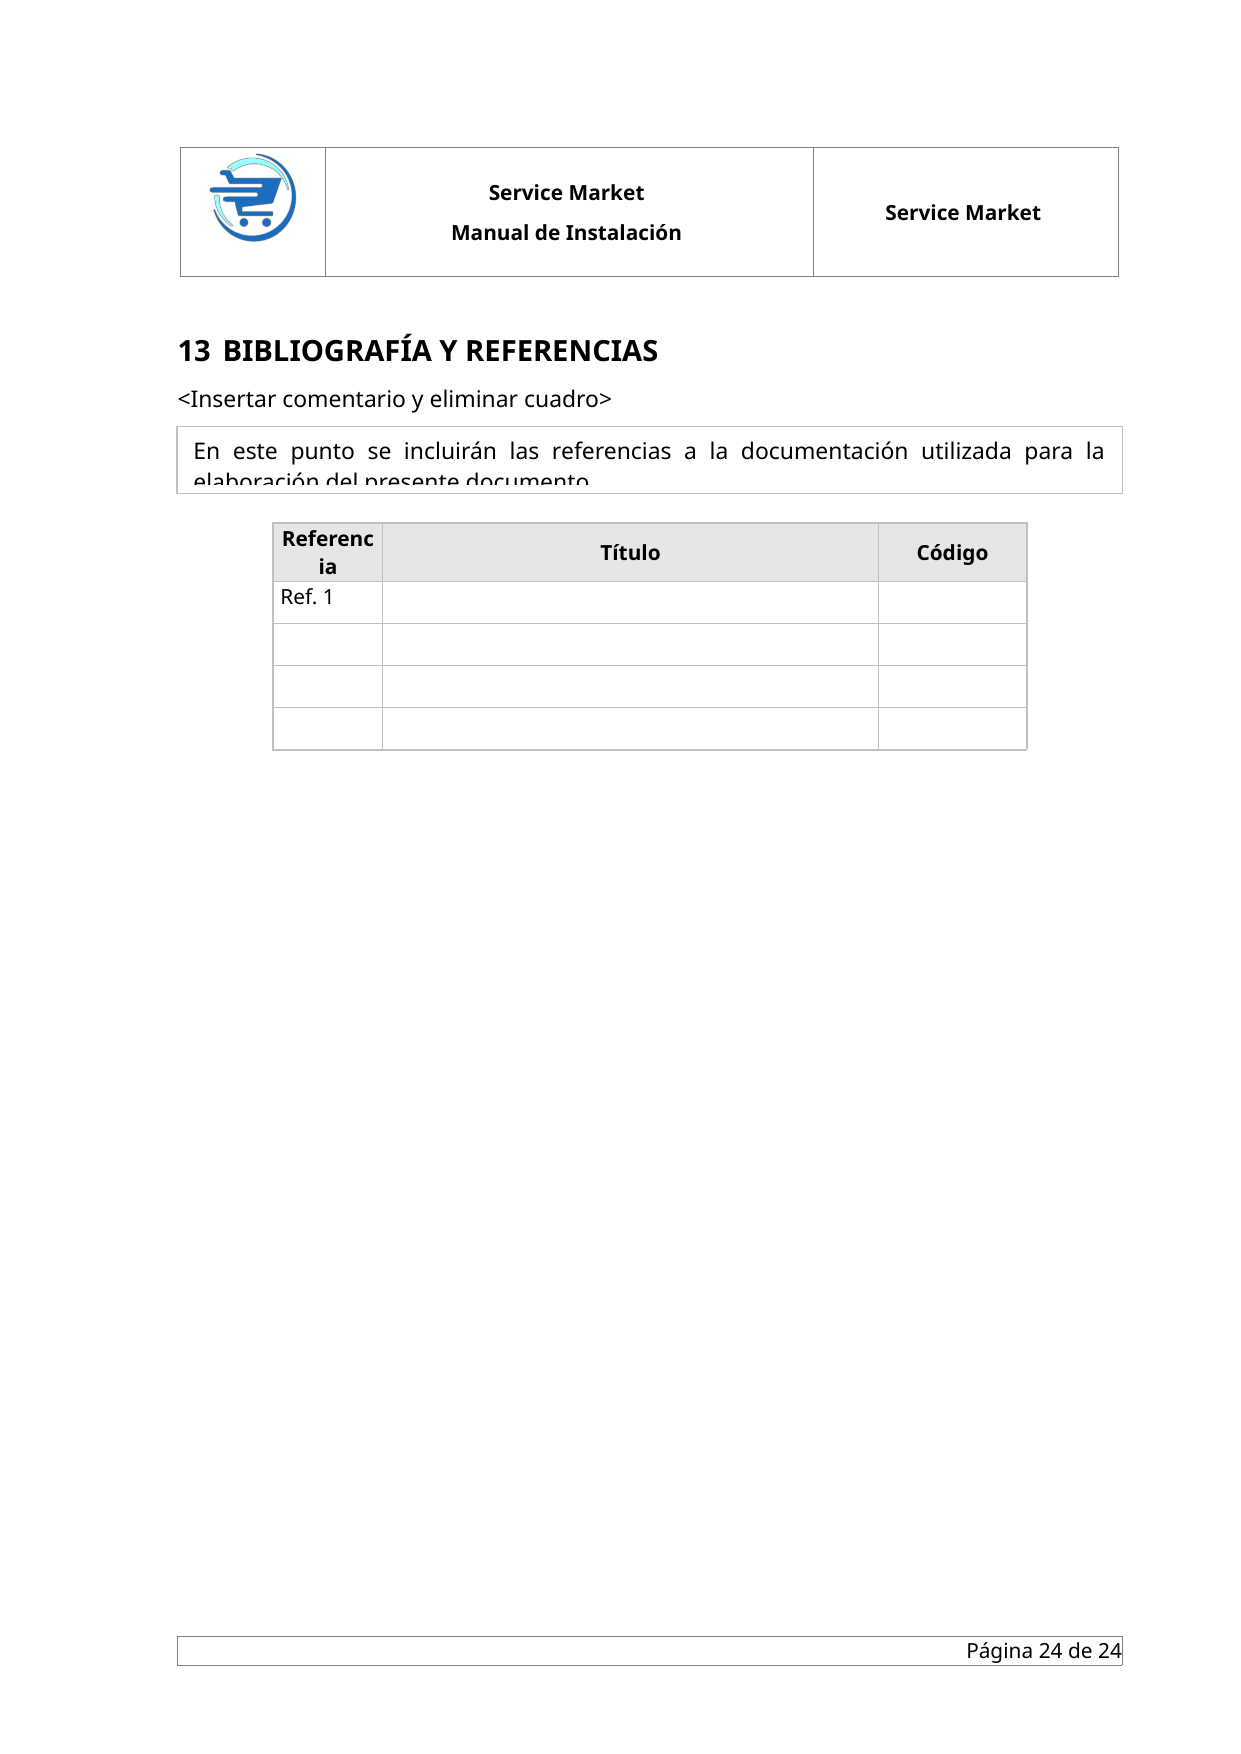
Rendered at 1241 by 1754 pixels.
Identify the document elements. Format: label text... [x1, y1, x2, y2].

table_cell [879, 582, 1026, 623]
table_cell [383, 582, 878, 623]
table_cell [383, 708, 878, 749]
text En este punto se incluirán las referencias a la documentación utilizada para la elaboración del presente documento. [193, 435, 1106, 485]
text <Insertar comentario y eliminar cuadro> [177, 383, 1122, 414]
table_header Código [879, 524, 1026, 581]
table_header Referencia [274, 524, 382, 581]
table_cell [879, 708, 1026, 749]
table_cell [383, 624, 878, 665]
table_cell [274, 666, 382, 707]
subtitle BIBLIOGRAFÍA Y REFERENCIAS [177, 331, 1122, 370]
table_cell [274, 624, 382, 665]
table_cell [879, 666, 1026, 707]
table_cell [274, 708, 382, 749]
table_cell Ref. 1 [274, 582, 382, 623]
table_cell [383, 666, 878, 707]
table_cell [879, 624, 1026, 665]
table_header Título [383, 524, 878, 581]
